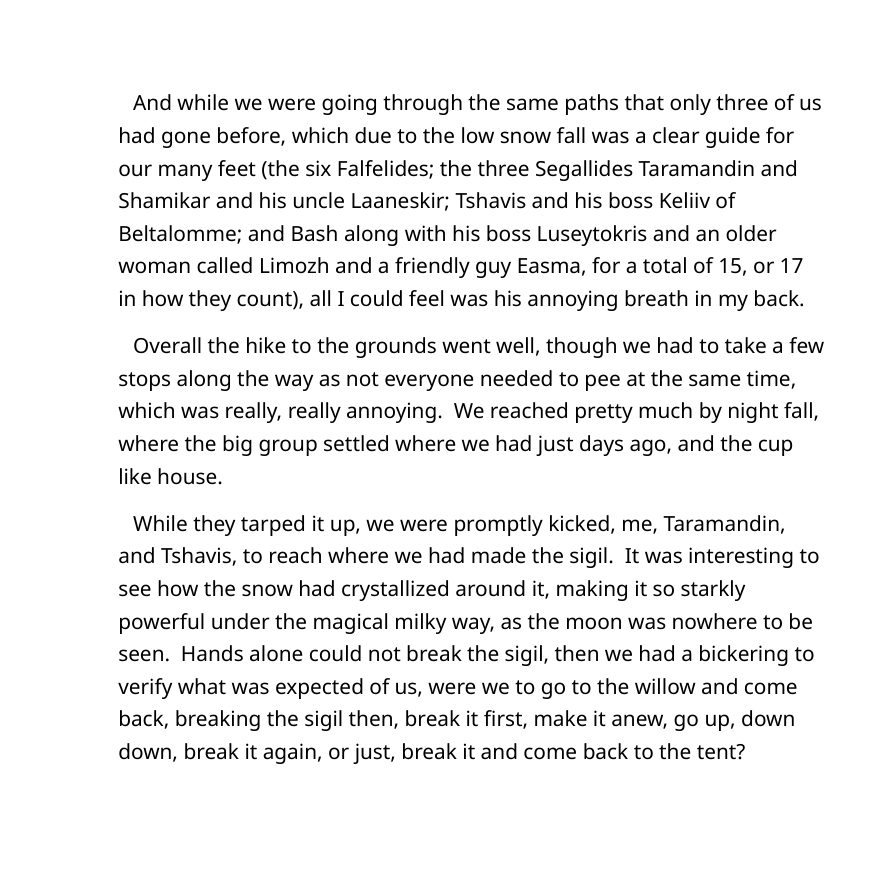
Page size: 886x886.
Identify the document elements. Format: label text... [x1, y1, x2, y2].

text And while we were going through the same paths that only three of us had gone before, which due to the low snow fall was a clear guide for our many feet (the six Falfelides; the three Segallides Taramandin and Shamikar and his uncle Laaneskir; Tshavis and his boss Keliiv of Beltalomme; and Bash along with his boss Luseytokris and an older woman called Limozh and a friendly guy Easma, for a total of 15, or 17 in how they count), all I could feel was his annoying breath in my back. [118, 88, 827, 313]
text Overall the hike to the grounds went well, though we had to take a few stops along the way as not everyone needed to pee at the same time, which was really, really annoying. We reached pretty much by night fall, where the big group settled where we had just days ago, and the cup like house. [118, 331, 827, 490]
text While they tarped it up, we were promptly kicked, me, Taramandin, and Tshavis, to reach where we had made the sigil. It was interesting to see how the snow had crystallized around it, making it so starkly powerful under the magical milky way, as the moon was nowhere to be seen. Hands alone could not break the sigil, then we had a bickering to verify what was expected of us, were we to go to the willow and come back, breaking the sigil then, break it first, make it anew, go up, down down, break it again, or just, break it and come back to the tent? [118, 509, 827, 766]
